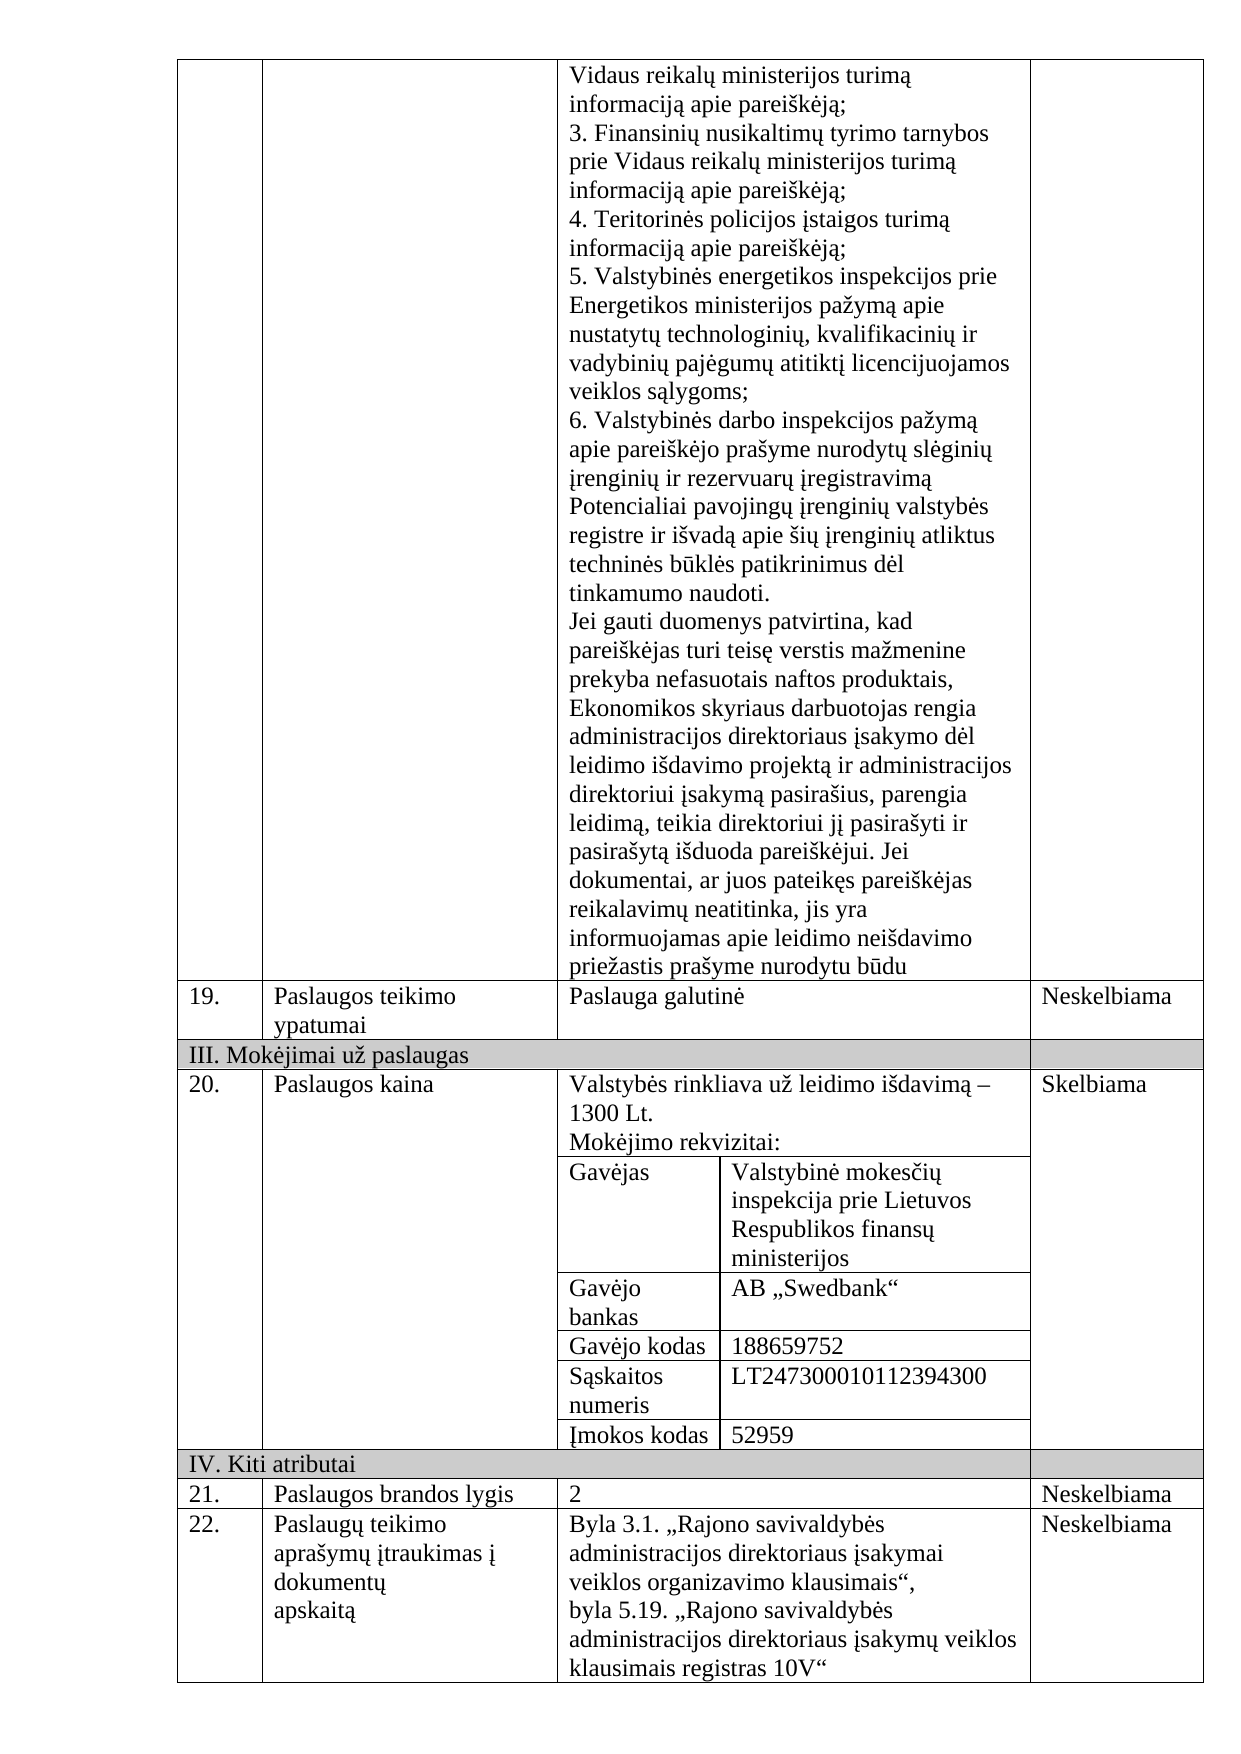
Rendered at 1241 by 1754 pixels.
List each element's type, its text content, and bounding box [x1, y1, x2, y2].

table_cell Paslaugos kaina [263, 1070, 557, 1448]
table_cell [1031, 60, 1203, 980]
table_cell Sąskaitos numeris [558, 1361, 719, 1419]
table_cell Gavėjo bankas [558, 1273, 719, 1330]
table_cell [1031, 1450, 1203, 1478]
table_cell [263, 60, 557, 980]
table_cell Neskelbiama [1031, 1509, 1203, 1682]
table_cell Paslauga galutinė [558, 981, 1030, 1039]
table_cell Vidaus reikalų ministerijos turimą informaciją apie pareiškėją; 3. Finansinių nusikaltimų tyrimo tarnybos prie Vidaus reikalų ministerijos turimą informaciją apie pareiškėją; 4. Teritorinės policijos įstaigos turimą informaciją apie pareiškėją; 5. Valstybinės energetikos inspekcijos prie Energetikos ministerijos pažymą apie nustatytų technologinių, kvalifikacinių ir vadybinių pajėgumų atitiktį licencijuojamos veiklos sąlygoms; 6. Valstybinės darbo inspekcijos pažymą apie pareiškėjo prašyme nurodytų slėginių įrenginių ir rezervuarų įregistravimą Potencialiai pavojingų įrenginių valstybės registre ir išvadą apie šių įrenginių atliktus techninės būklės patikrinimus dėl tinkamumo naudoti. Jei gauti duomenys patvirtina, kad pareiškėjas turi teisę verstis mažmenine prekyba nefasuotais naftos produktais, Ekonomikos skyriaus darbuotojas rengia administracijos direktoriaus įsakymo dėl leidimo išdavimo projektą ir administracijos direktoriui įsakymą pasirašius, parengia leidimą, teikia direktoriui jį pasirašyti ir pasirašytą išduoda pareiškėjui. Jei dokumentai, ar juos pateikęs pareiškėjas reikalavimų neatitinka, jis yra informuojamas apie leidimo neišdavimo priežastis prašyme nurodytu būdu [558, 60, 1030, 980]
table_cell [178, 60, 262, 980]
table_cell Paslaugos brandos lygis [263, 1479, 557, 1508]
table_cell 52959 [721, 1420, 1030, 1448]
table_cell Gavėjas [558, 1157, 719, 1272]
table_cell Gavėjo kodas [558, 1331, 719, 1360]
table_cell Byla 3.1. „Rajono savivaldybės administracijos direktoriaus įsakymai veiklos organizavimo klausimais“, byla 5.19. „Rajono savivaldybės administracijos direktoriaus įsakymų veiklos klausimais registras 10V“ [558, 1509, 1030, 1682]
table_cell [1031, 1040, 1203, 1068]
table_cell Valstybės rinkliava už leidimo išdavimą – 1300 Lt. Mokėjimo rekvizitai: [558, 1070, 1030, 1156]
table_cell Įmokos kodas [558, 1420, 719, 1448]
table_cell Valstybinė mokesčių inspekcija prie Lietuvos Respublikos finansų ministerijos [721, 1157, 1030, 1272]
table_cell Paslaugos teikimo ypatumai [263, 981, 557, 1039]
table_cell LT247300010112394300 [721, 1361, 1030, 1419]
table_cell Skelbiama [1031, 1070, 1203, 1448]
table_cell Neskelbiama [1031, 981, 1203, 1039]
table_cell III. Mokėjimai už paslaugas [178, 1040, 1030, 1068]
table_cell IV. Kiti atributai [178, 1450, 1030, 1478]
table_cell 19. [178, 981, 262, 1039]
table_cell 2 [558, 1479, 1030, 1508]
table_cell Neskelbiama [1031, 1479, 1203, 1508]
table_cell Paslaugų teikimo aprašymų įtraukimas į dokumentų apskaitą [263, 1509, 557, 1682]
table_cell 20. [178, 1070, 262, 1448]
table_cell 188659752 [721, 1331, 1030, 1360]
table_cell AB „Swedbank“ [721, 1273, 1030, 1330]
table_cell 22. [178, 1509, 262, 1682]
table_cell 21. [178, 1479, 262, 1508]
